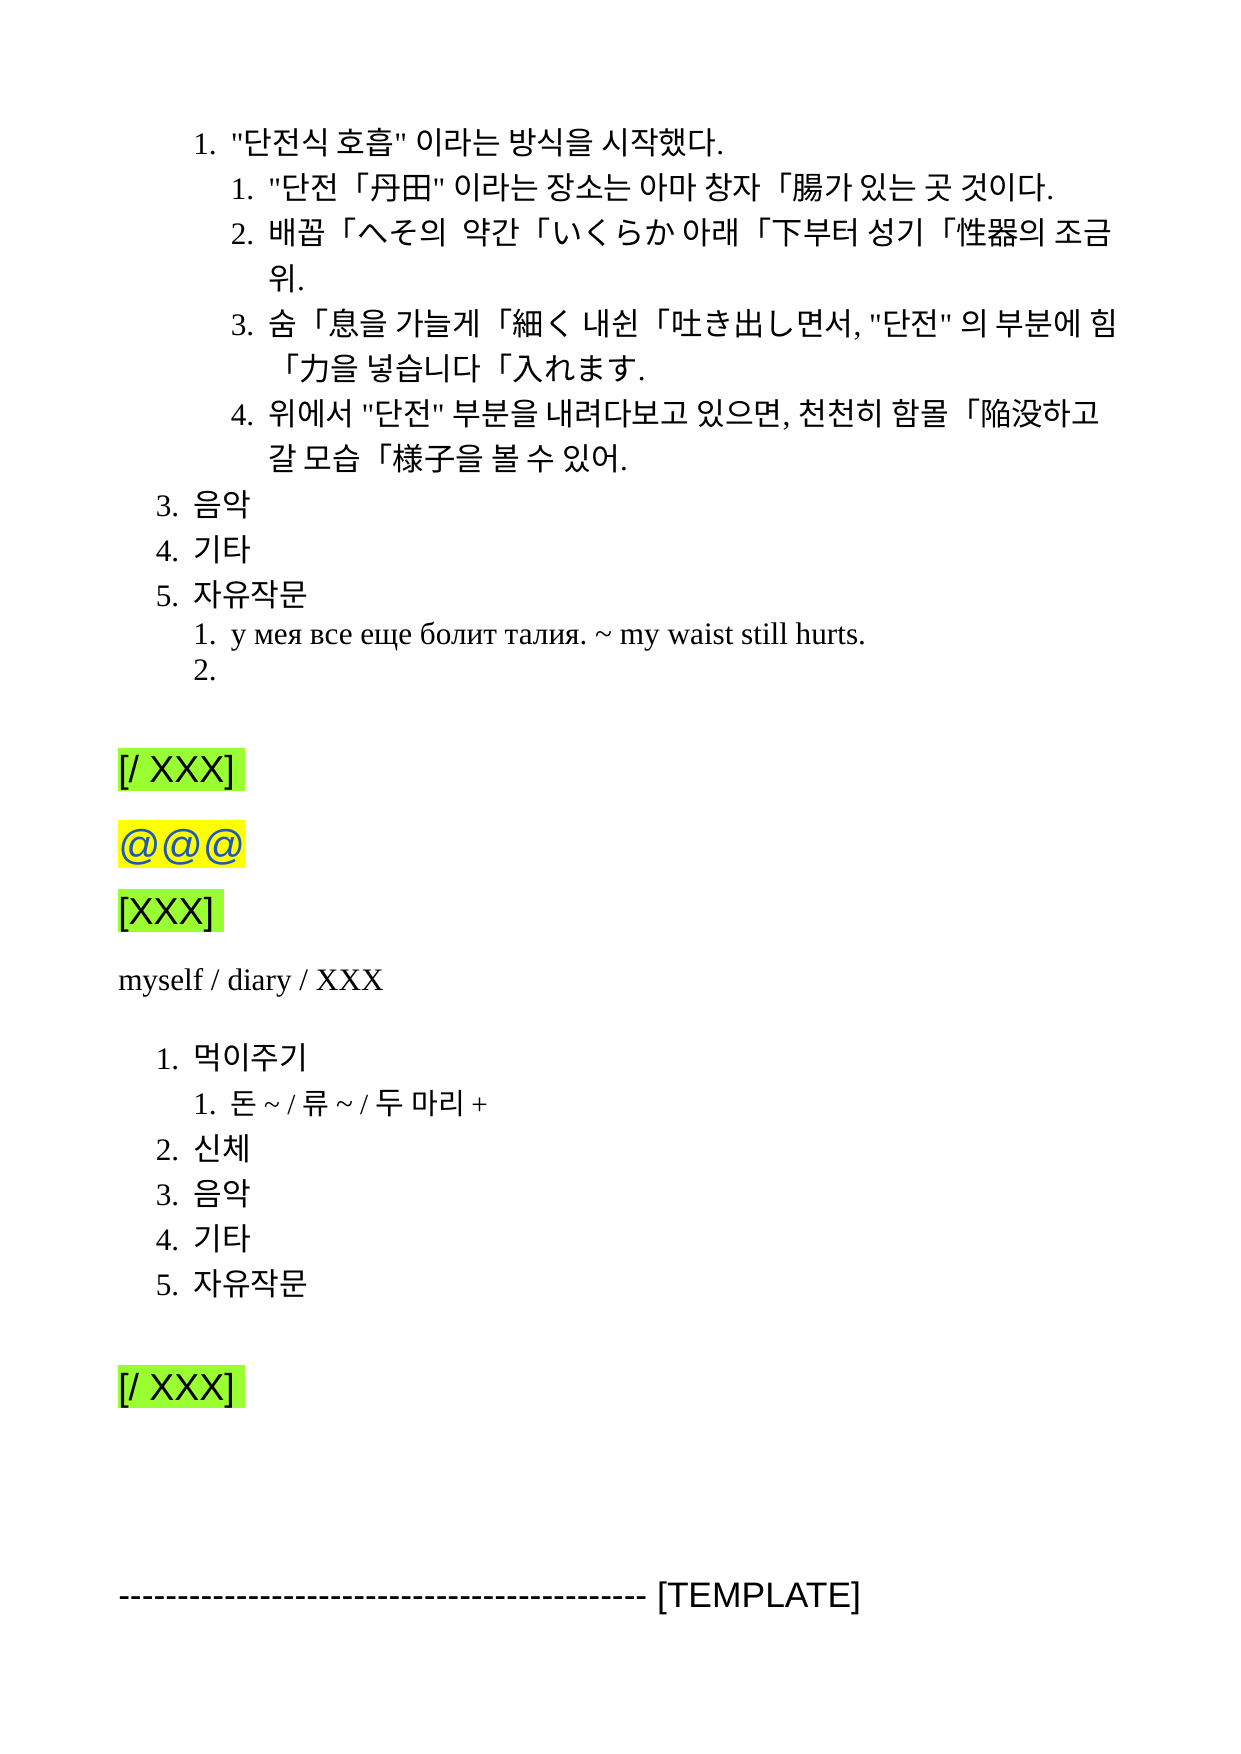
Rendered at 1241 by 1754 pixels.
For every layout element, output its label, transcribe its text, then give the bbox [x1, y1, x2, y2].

text [/ XXX] [118, 748, 1122, 791]
list 숨「息을 가늘게「細く 내쉰「吐き出し면서, "단전" 의 부분에 힘「力을 넣습니다「入れます. [231, 299, 1122, 389]
list 돈 ~ / 류 ~ / 두 마리 + [193, 1078, 1122, 1124]
list 신체 [156, 1124, 1122, 1169]
text @@@ [118, 820, 1122, 868]
list 기타 [156, 1214, 1122, 1259]
list 위에서 "단전" 부분을 내려다보고 있으면, 천천히 함몰「陥没하고 갈 모습「様子을 볼 수 있어. [231, 389, 1122, 480]
list 배꼽「へそ의 약간「いくらか 아래「下부터 성기「性器의 조금 위. [231, 208, 1122, 299]
text --------------------------------------------- [TEMPLATE] [118, 1574, 1122, 1614]
text [/ XXX] [118, 1365, 1122, 1408]
list у мея все еще болит талия. ~ my waist still hurts. [193, 615, 1122, 651]
list 기타 [156, 525, 1122, 570]
list 음악 [156, 1169, 1122, 1214]
list 음악 [156, 480, 1122, 525]
list 자유작문 [156, 1259, 1122, 1304]
text myself / diary / XXX [118, 961, 1122, 997]
list 자유작문 [156, 570, 1122, 615]
list "단전「丹田" 이라는 장소는 아마 창자「腸가 있는 곳 것이다. [231, 163, 1122, 208]
list "단전식 호흡" 이라는 방식을 시작했다. [193, 118, 1122, 163]
list 먹이주기 [156, 1033, 1122, 1078]
text [XXX] [118, 889, 1122, 932]
